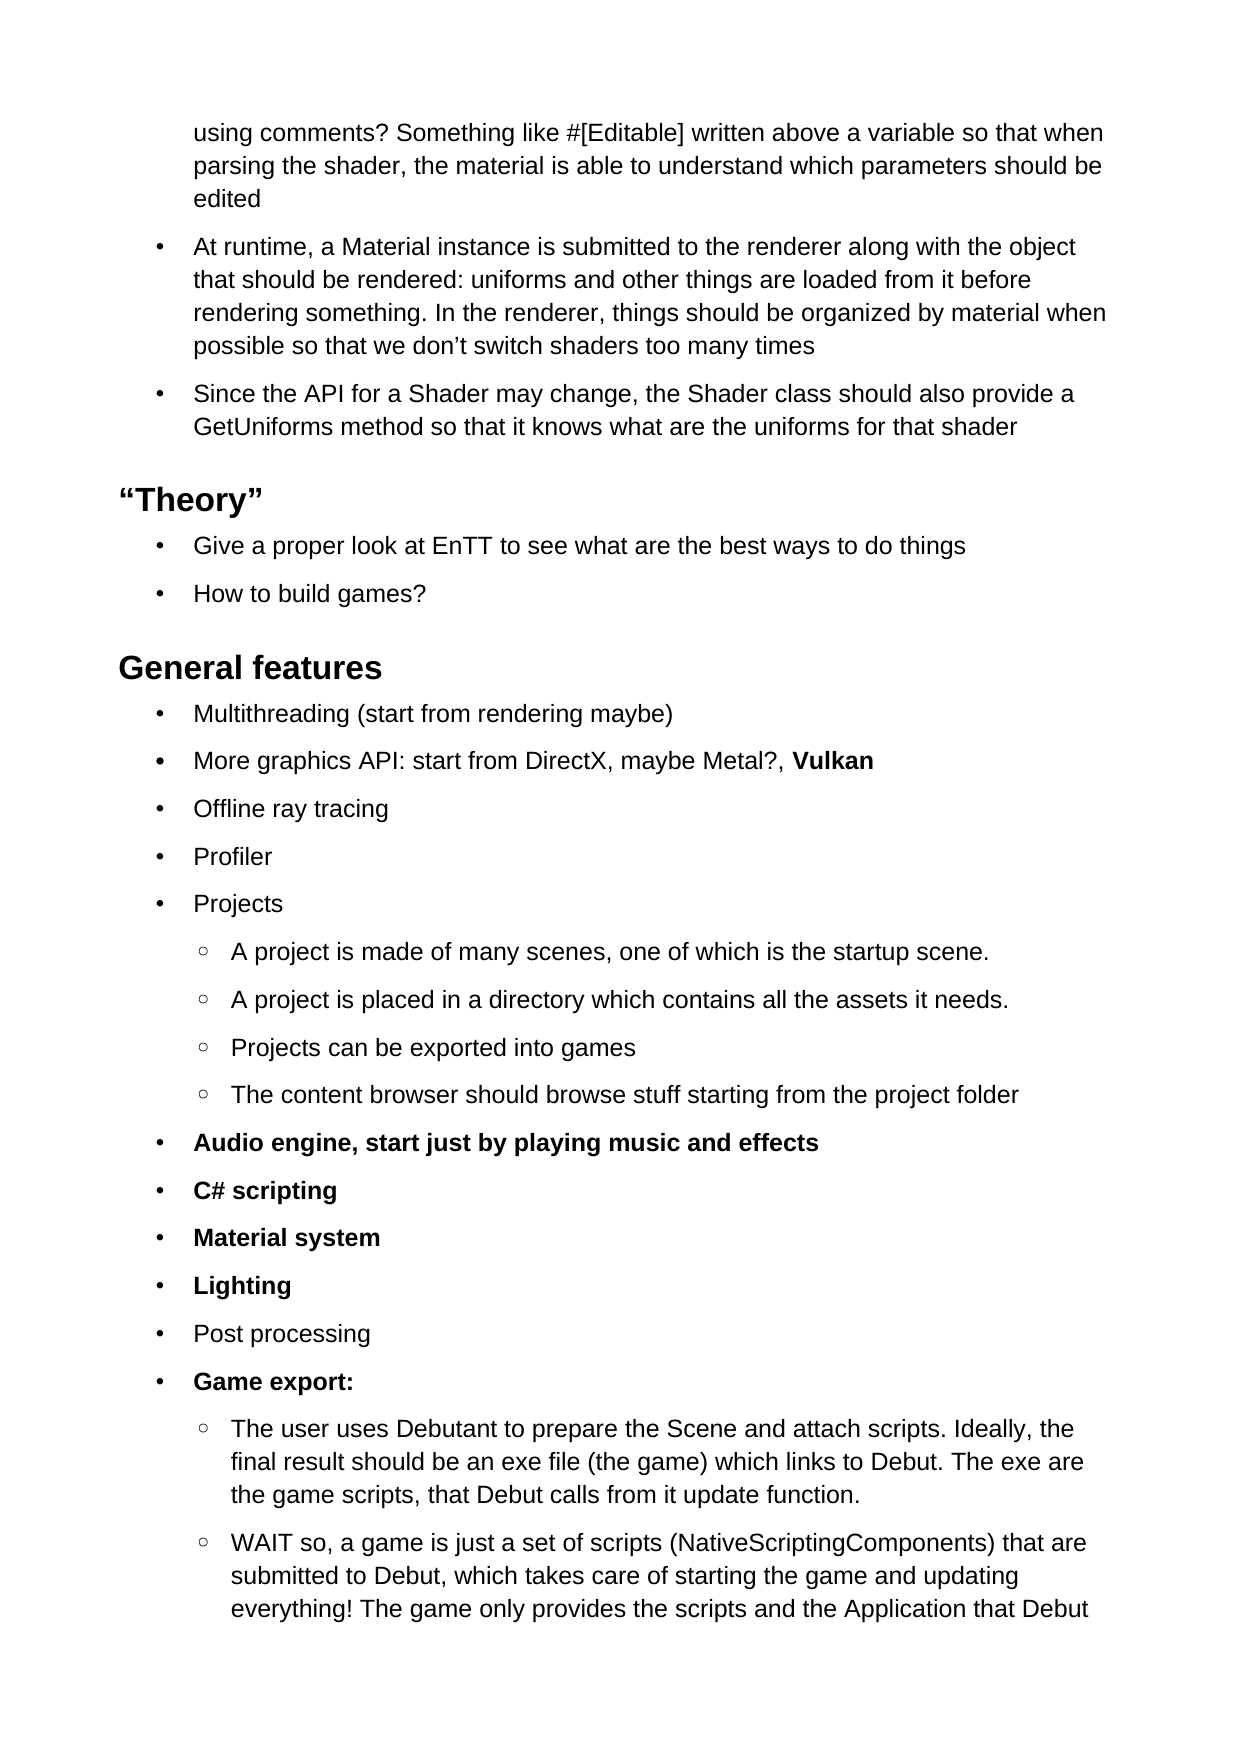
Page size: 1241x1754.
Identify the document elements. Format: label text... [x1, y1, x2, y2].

list Material system [156, 1223, 1122, 1252]
list C# scripting [156, 1176, 1122, 1204]
list Offline ray tracing [156, 794, 1122, 823]
list Multithreading (start from rendering maybe) [156, 699, 1122, 727]
list Give a proper look at EnTT to see what are the best ways to do things [156, 531, 1122, 560]
subtitle General features [118, 647, 1122, 686]
list A project is made of many scenes, one of which is the startup scene. [193, 937, 1122, 966]
list Since the API for a Shader may change, the Shader class should also provide a GetUniforms method so that it knows what are the uniforms for that shader [156, 378, 1122, 440]
list At runtime, a Material instance is submitted to the renderer along with the object that should be rendered: uniforms and other things are loaded from it before rendering something. In the renderer, things should be organized by material when possible so that we don’t switch shaders too many times [156, 232, 1122, 360]
subtitle “Theory” [118, 480, 1122, 519]
list The user uses Debutant to prepare the Scene and attach scripts. Ideally, the final result should be an exe file (the game) which links to Debut. The exe are the game scripts, that Debut calls from it update function. [193, 1414, 1122, 1509]
list Lighting [156, 1271, 1122, 1300]
list Post processing [156, 1319, 1122, 1348]
list More graphics API: start from DirectX, maybe Metal?, Vulkan [156, 746, 1122, 775]
list Projects can be exported into games [193, 1033, 1122, 1061]
list Game export: [156, 1367, 1122, 1395]
list How to build games? [156, 579, 1122, 608]
list using comments? Something like #[Editable] written above a variable so that when parsing the shader, the material is able to understand which parameters should be edited [156, 118, 1122, 213]
list WAIT so, a game is just a set of scripts (NativeScriptingComponents) that are submitted to Debut, which takes care of starting the game and updating everything! The game only provides the scripts and the Application that Debut [193, 1528, 1122, 1623]
list The content browser should browse stuff starting from the project folder [193, 1080, 1122, 1109]
list Profiler [156, 842, 1122, 871]
list Projects [156, 889, 1122, 918]
list A project is placed in a directory which contains all the assets it needs. [193, 985, 1122, 1014]
list Audio engine, start just by playing music and effects [156, 1128, 1122, 1157]
